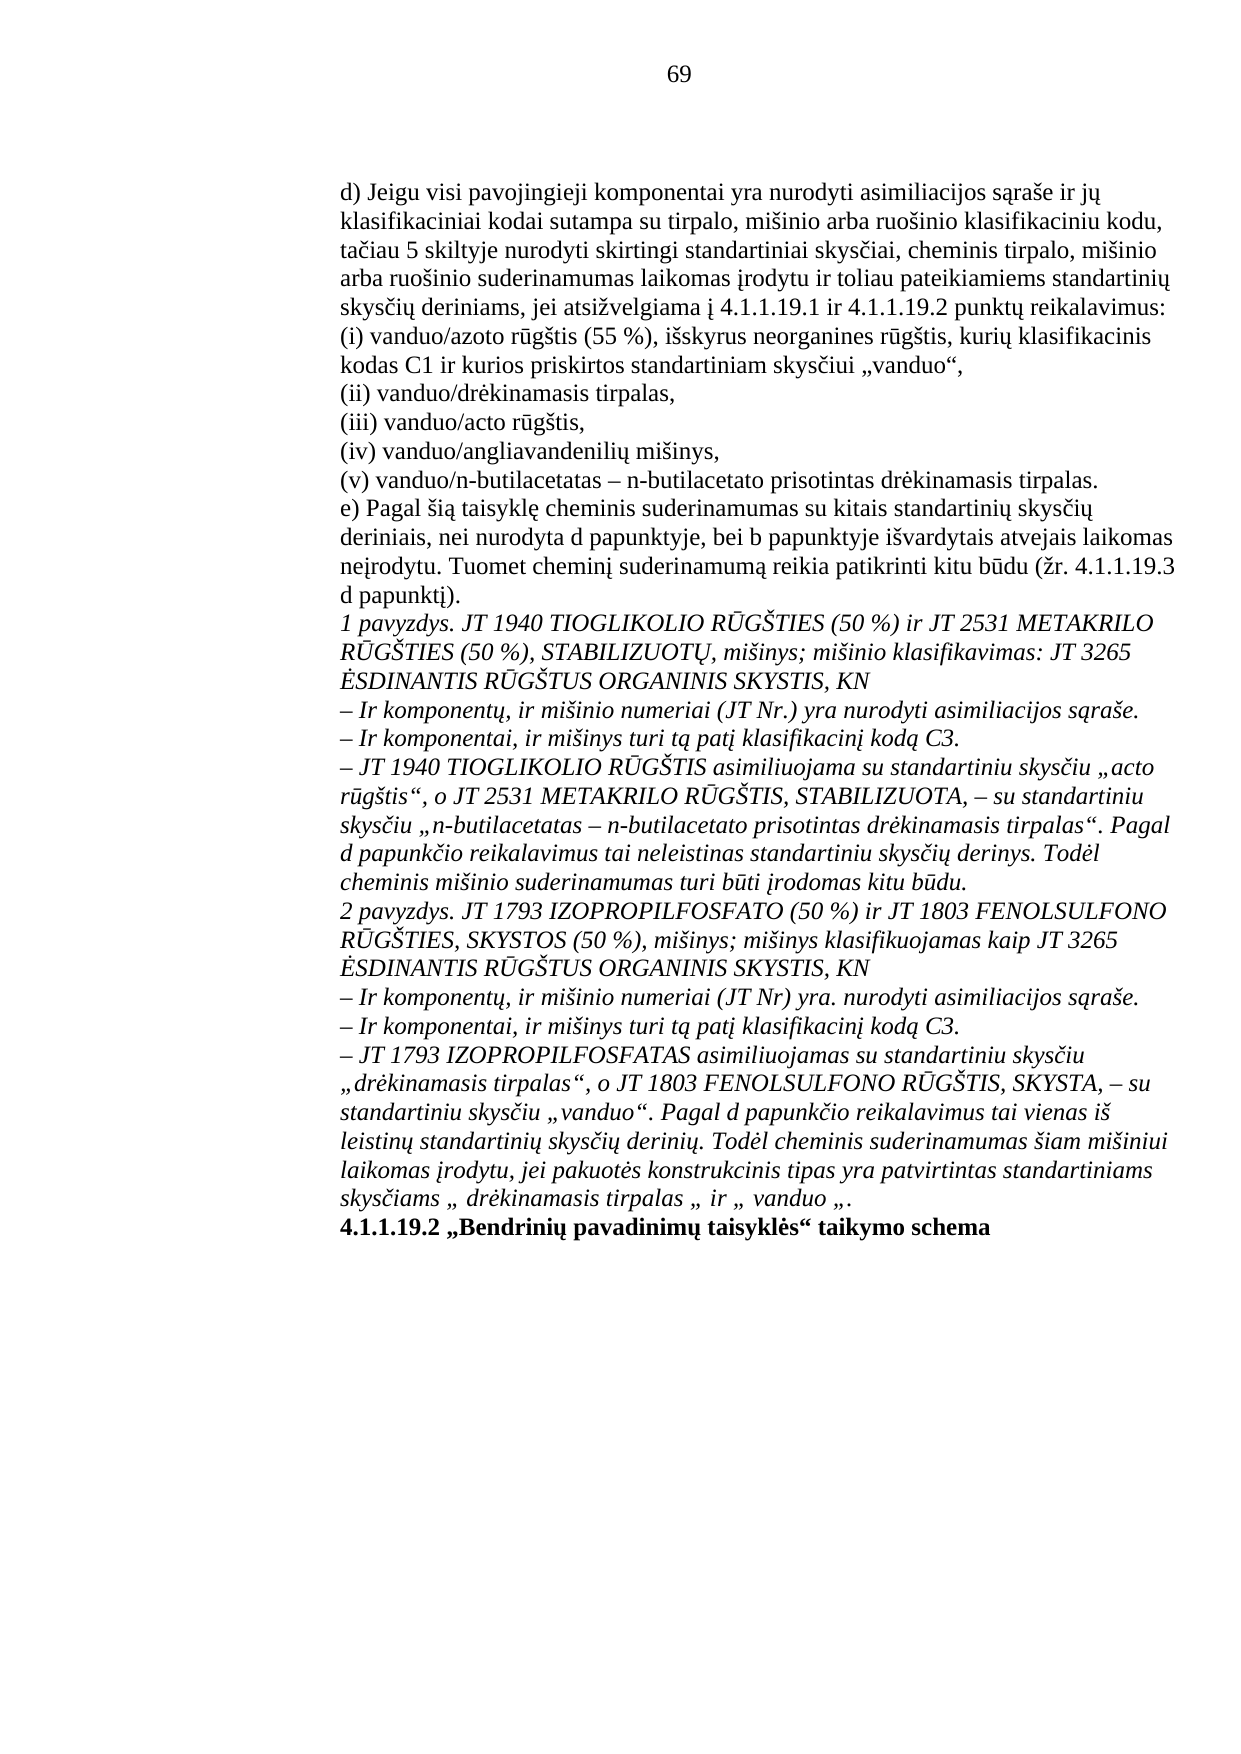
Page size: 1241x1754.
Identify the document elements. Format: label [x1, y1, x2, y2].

table_cell [177, 494, 336, 608]
table_cell [177, 609, 336, 695]
table_cell [177, 407, 181, 436]
table_cell [177, 752, 336, 896]
table_cell [177, 982, 181, 1011]
table_cell [177, 724, 181, 752]
table_cell [177, 1011, 181, 1040]
table_cell [177, 436, 181, 465]
table_cell [332, 1212, 336, 1241]
table_cell [332, 379, 336, 407]
table_cell [332, 695, 336, 723]
table_cell [332, 724, 336, 752]
table_cell [177, 695, 181, 723]
table_cell [177, 321, 336, 378]
table_cell [332, 982, 336, 1011]
table_cell [332, 436, 336, 465]
table_cell [332, 407, 336, 436]
table_cell [177, 465, 181, 493]
table_cell [177, 896, 336, 982]
table_cell [177, 379, 181, 407]
table_cell [332, 1011, 336, 1040]
table_cell [177, 1212, 181, 1241]
table_cell [177, 1040, 336, 1212]
table_cell [177, 177, 336, 321]
table_cell [332, 465, 336, 493]
